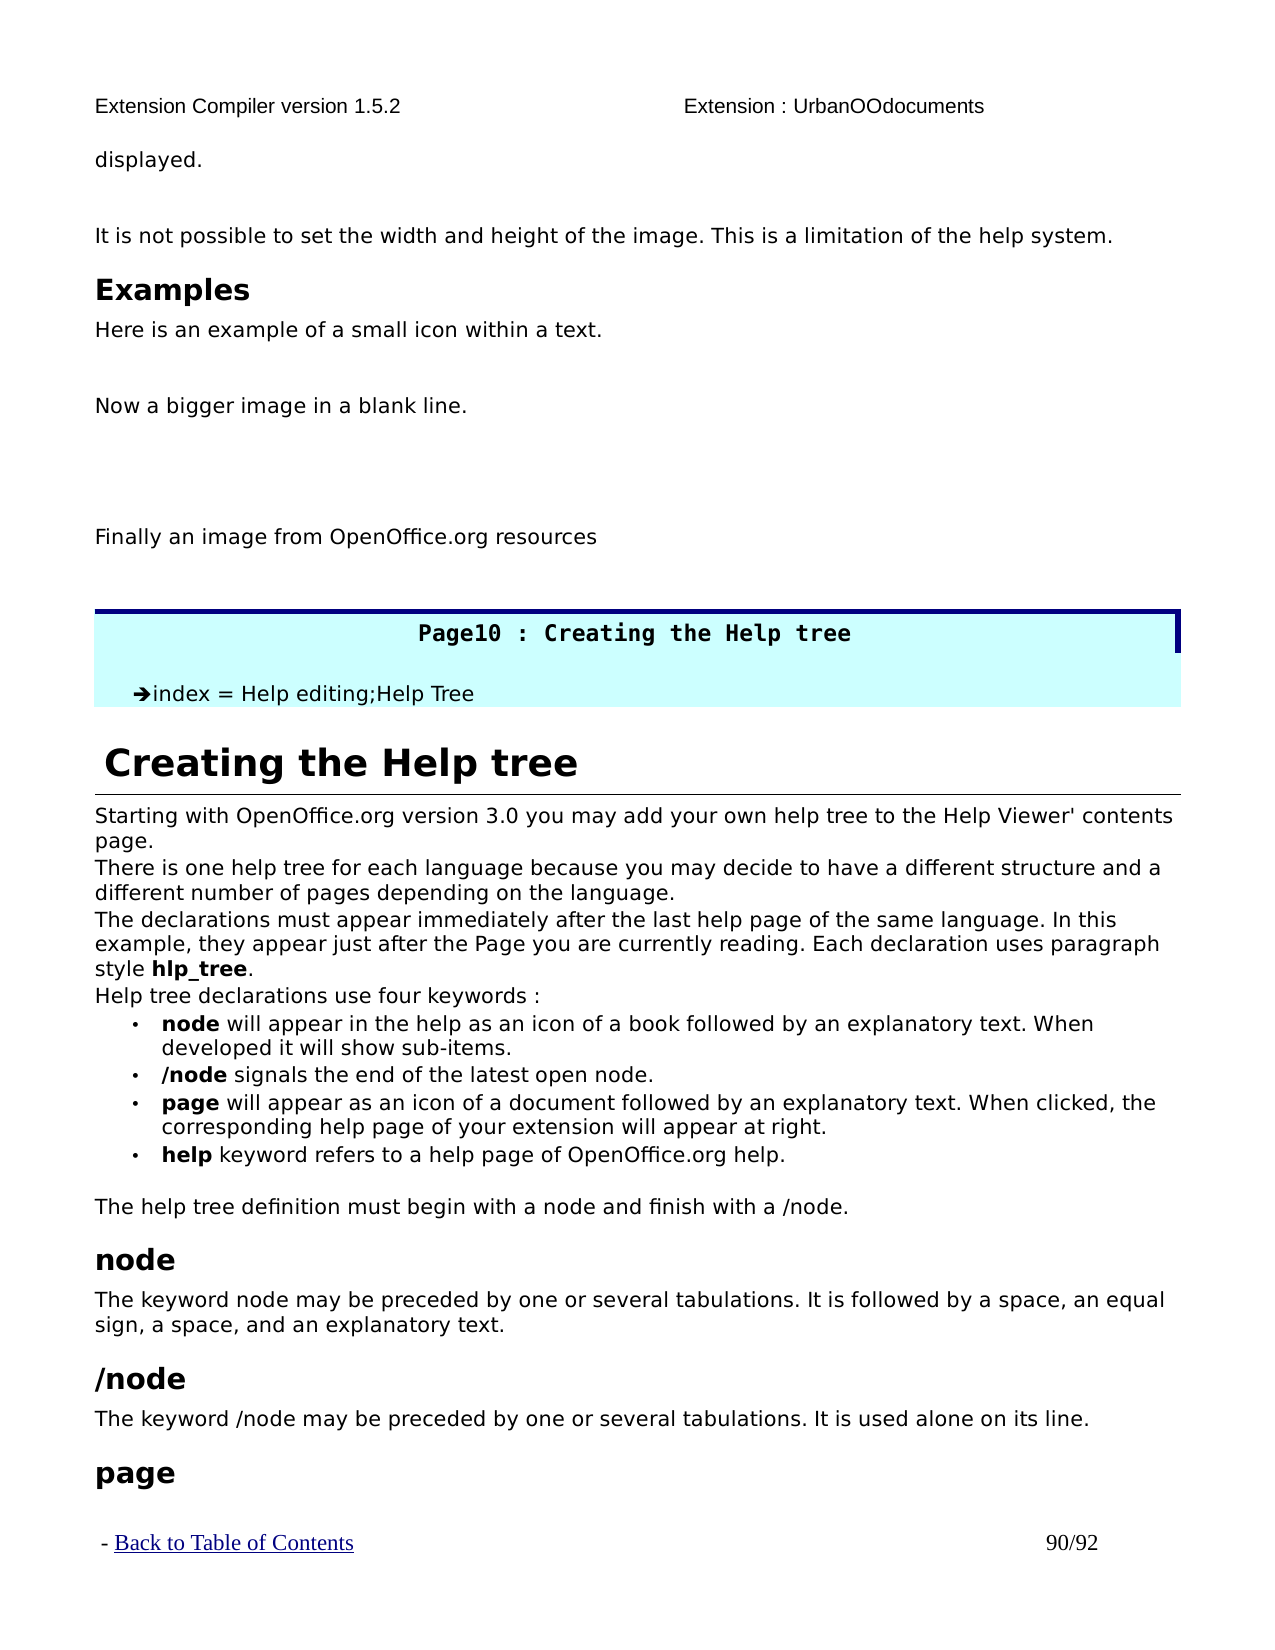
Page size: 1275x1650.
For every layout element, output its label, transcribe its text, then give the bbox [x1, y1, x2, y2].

text Here is an example of a small icon within a text. [94, 318, 1181, 342]
text The help tree definition must begin with a node and finish with a /node. [94, 1170, 1181, 1219]
text Finally an image from OpenOffice.org resources [94, 476, 1181, 550]
text node [94, 1244, 1181, 1278]
text page [94, 1456, 1181, 1490]
list node will appear in the help as an icon of a book followed by an explanatory text. When developed it will show sub-items. [132, 1012, 1181, 1061]
text Examples [94, 273, 1181, 307]
text Creating the Help tree [94, 732, 1181, 794]
text It is not possible to set the width and height of the image. This is a limitation of the help system. [94, 175, 1181, 248]
text The keyword node may be preceded by one or several tabulations. It is followed by a space, an equal sign, a space, and an explanatory text. [94, 1288, 1181, 1337]
text Starting with OpenOffice.org version 3.0 you may add your own help tree to the Help Viewer' contents page. [94, 804, 1181, 853]
text displayed. [94, 147, 1181, 172]
list /node signals the end of the latest open node. [132, 1063, 1181, 1088]
text There is one help tree for each language because you may decide to have a different structure and a different number of pages depending on the language. [94, 856, 1181, 905]
text The keyword /node may be preceded by one or several tabulations. It is used alone on its line. [94, 1407, 1181, 1431]
list index = Help editing;Help Tree [94, 682, 1181, 707]
list page will appear as an icon of a document followed by an explanatory text. When clicked, the corresponding help page of your extension will appear at right. [132, 1091, 1181, 1140]
text The declarations must appear immediately after the last help page of the same language. In this example, they appear just after the Page you are currently reading. Each declaration uses paragraph style hlp_tree. [94, 908, 1181, 981]
text /node [94, 1362, 1181, 1396]
list help keyword refers to a help page of OpenOffice.org help. [132, 1143, 1181, 1167]
text Help tree declarations use four keywords : [94, 984, 1181, 1009]
text Now a bigger image in a blank line. [94, 345, 1181, 418]
text Page10 : Creating the Help tree [94, 610, 1175, 653]
